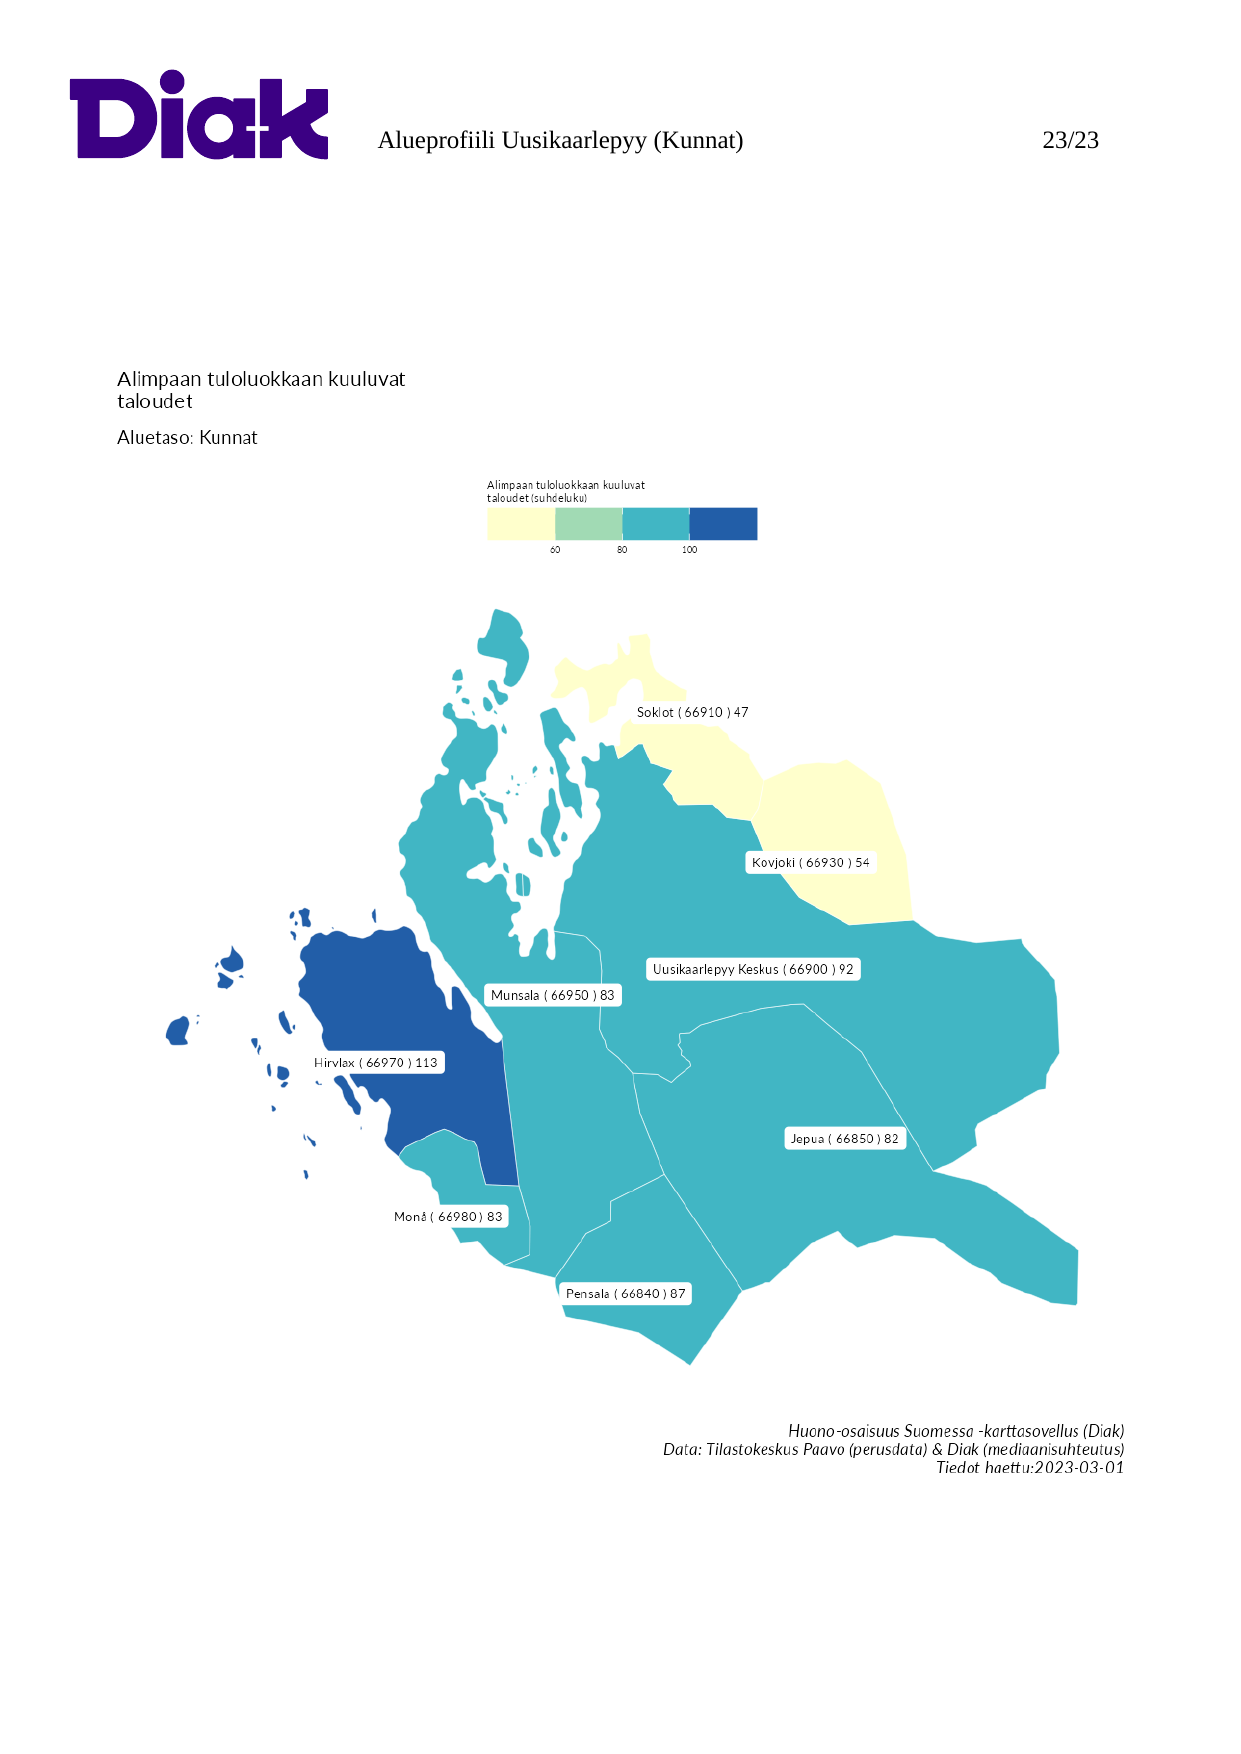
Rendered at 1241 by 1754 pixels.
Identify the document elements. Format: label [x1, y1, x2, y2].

picture [61, 196, 1179, 1651]
